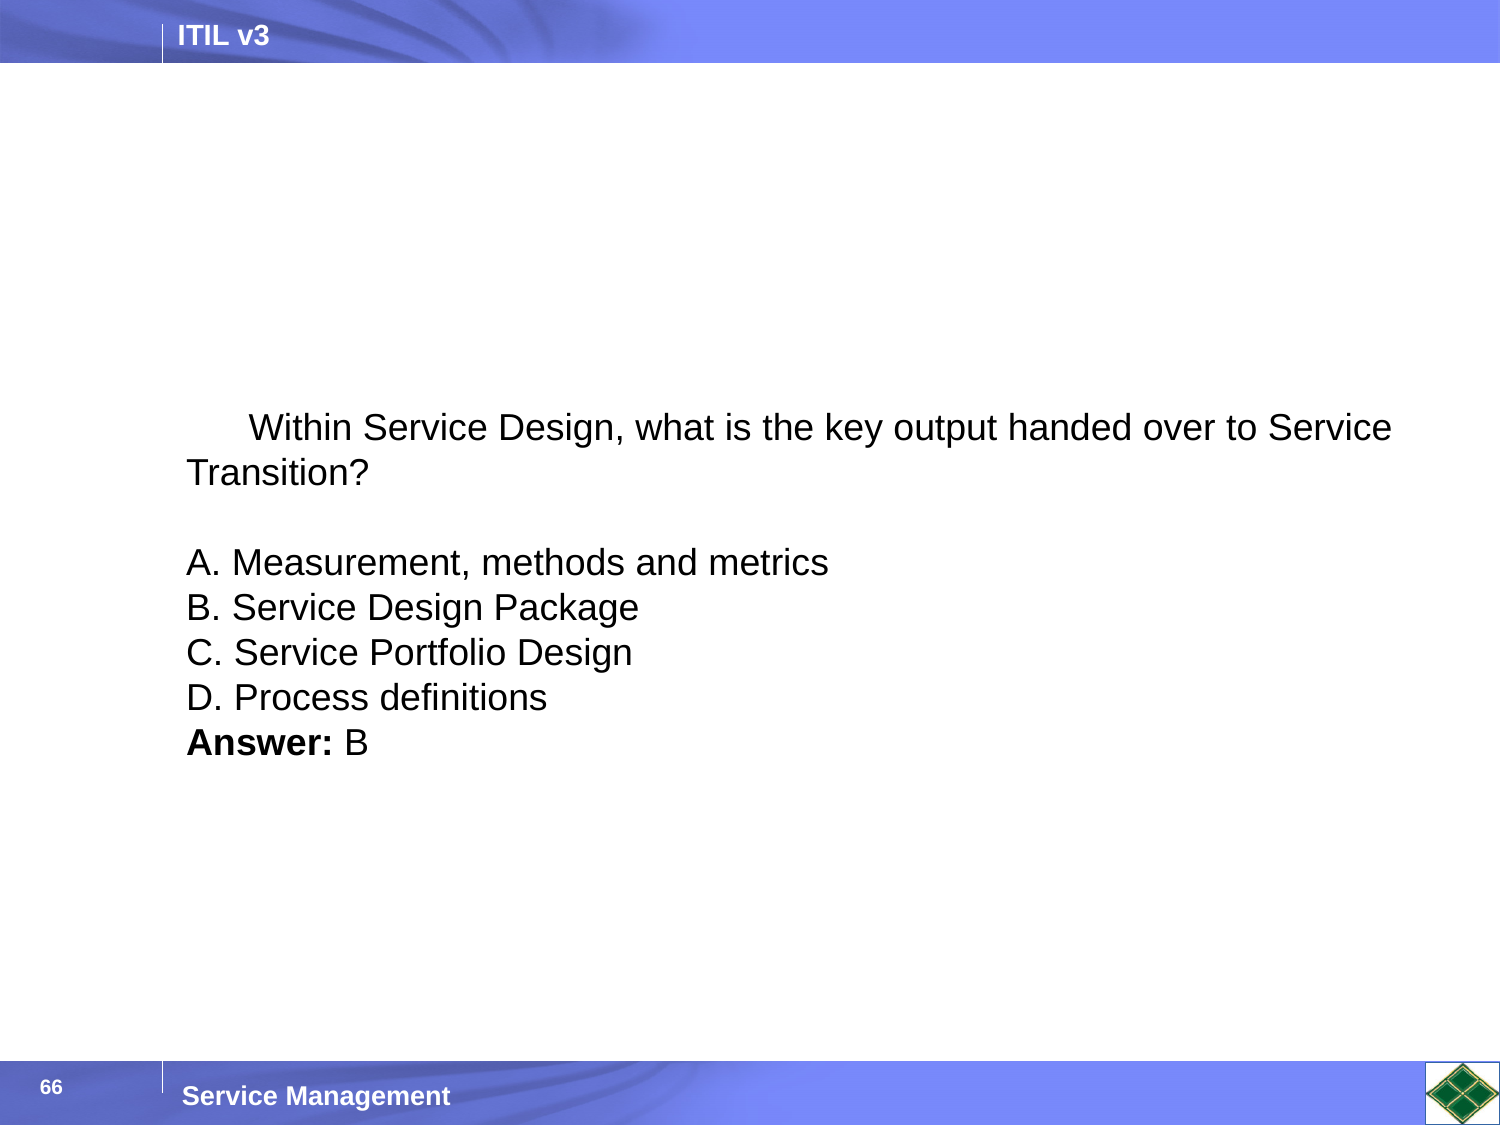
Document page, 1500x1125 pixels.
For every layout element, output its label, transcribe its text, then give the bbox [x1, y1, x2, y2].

picture [0, 0, 1500, 63]
picture [1426, 1063, 1499, 1124]
text_box [25, 1066, 191, 1119]
text_box 50. Within Service Design, what is the key output handed over to Service Transition? A. Measurement, methods and metrics B. Service Design Package C. Service Portfolio Design D. Process definitions Answer: B [171, 395, 1412, 771]
picture [0, 1061, 1500, 1125]
